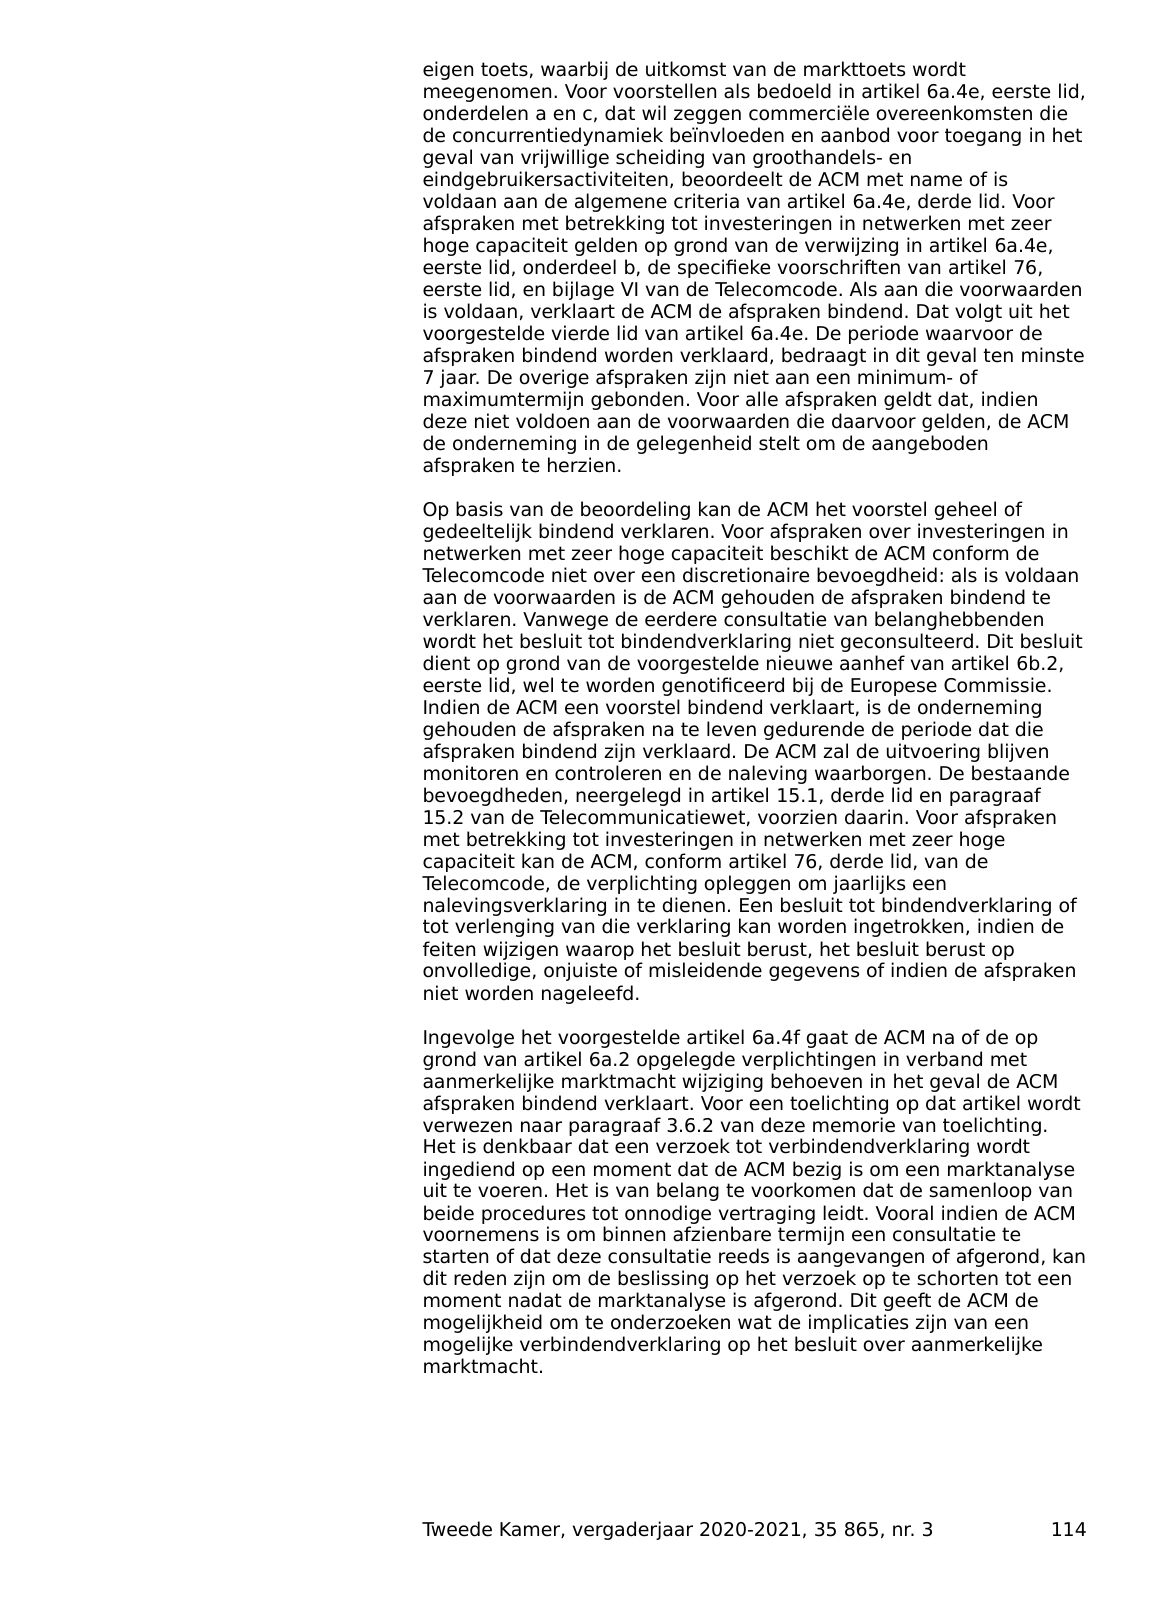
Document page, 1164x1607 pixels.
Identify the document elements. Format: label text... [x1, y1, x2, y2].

text eigen toets, waarbij de uitkomst van de markttoets wordt meegenomen. Voor voorstellen als bedoeld in artikel 6a.4e, eerste lid, onderdelen a en c, dat wil zeggen commerciële overeenkomsten die de concurrentiedynamiek beïnvloeden en aanbod voor toegang in het geval van vrijwillige scheiding van groothandels- en eindgebruikersactiviteiten, beoordeelt de ACM met name of is voldaan aan de algemene criteria van artikel 6a.4e, derde lid. Voor afspraken met betrekking tot investeringen in netwerken met zeer hoge capaciteit gelden op grond van de verwijzing in artikel 6a.4e, eerste lid, onderdeel b, de specifieke voorschriften van artikel 76, eerste lid, en bijlage VI van de Telecomcode. Als aan die voorwaarden is voldaan, verklaart de ACM de afspraken bindend. Dat volgt uit het voorgestelde vierde lid van artikel 6a.4e. De periode waarvoor de afspraken bindend worden verklaard, bedraagt in dit geval ten minste 7 jaar. De overige afspraken zijn niet aan een minimum- of maximumtermijn gebonden. Voor alle afspraken geldt dat, indien deze niet voldoen aan de voorwaarden die daarvoor gelden, de ACM de onderneming in de gelegenheid stelt om de aangeboden afspraken te herzien. [422, 59, 1087, 477]
text Ingevolge het voorgestelde artikel 6a.4f gaat de ACM na of de op grond van artikel 6a.2 opgelegde verplichtingen in verband met aanmerkelijke marktmacht wijziging behoeven in het geval de ACM afspraken bindend verklaart. Voor een toelichting op dat artikel wordt verwezen naar paragraaf 3.6.2 van deze memorie van toelichting. Het is denkbaar dat een verzoek tot verbindendverklaring wordt ingediend op een moment dat de ACM bezig is om een marktanalyse uit te voeren. Het is van belang te voorkomen dat de samenloop van beide procedures tot onnodige vertraging leidt. Vooral indien de ACM voornemens is om binnen afzienbare termijn een consultatie te starten of dat deze consultatie reeds is aangevangen of afgerond, kan dit reden zijn om de beslissing op het verzoek op te schorten tot een moment nadat de marktanalyse is afgerond. Dit geeft de ACM de mogelijkheid om te onderzoeken wat de implicaties zijn van een mogelijke verbindendverklaring op het besluit over aanmerkelijke marktmacht. [422, 1027, 1087, 1378]
text Op basis van de beoordeling kan de ACM het voorstel geheel of gedeeltelijk bindend verklaren. Voor afspraken over investeringen in netwerken met zeer hoge capaciteit beschikt de ACM conform de Telecomcode niet over een discretionaire bevoegdheid: als is voldaan aan de voorwaarden is de ACM gehouden de afspraken bindend te verklaren. Vanwege de eerdere consultatie van belanghebbenden wordt het besluit tot bindendverklaring niet geconsulteerd. Dit besluit dient op grond van de voorgestelde nieuwe aanhef van artikel 6b.2, eerste lid, wel te worden genotificeerd bij de Europese Commissie. Indien de ACM een voorstel bindend verklaart, is de onderneming gehouden de afspraken na te leven gedurende de periode dat die afspraken bindend zijn verklaard. De ACM zal de uitvoering blijven monitoren en controleren en de naleving waarborgen. De bestaande bevoegdheden, neergelegd in artikel 15.1, derde lid en paragraaf 15.2 van de Telecommunicatiewet, voorzien daarin. Voor afspraken met betrekking tot investeringen in netwerken met zeer hoge capaciteit kan de ACM, conform artikel 76, derde lid, van de Telecomcode, de verplichting opleggen om jaarlijks een nalevingsverklaring in te dienen. Een besluit tot bindendverklaring of tot verlenging van die verklaring kan worden ingetrokken, indien de feiten wijzigen waarop het besluit berust, het besluit berust op onvolledige, onjuiste of misleidende gegevens of indien de afspraken niet worden nageleefd. [422, 499, 1087, 1004]
